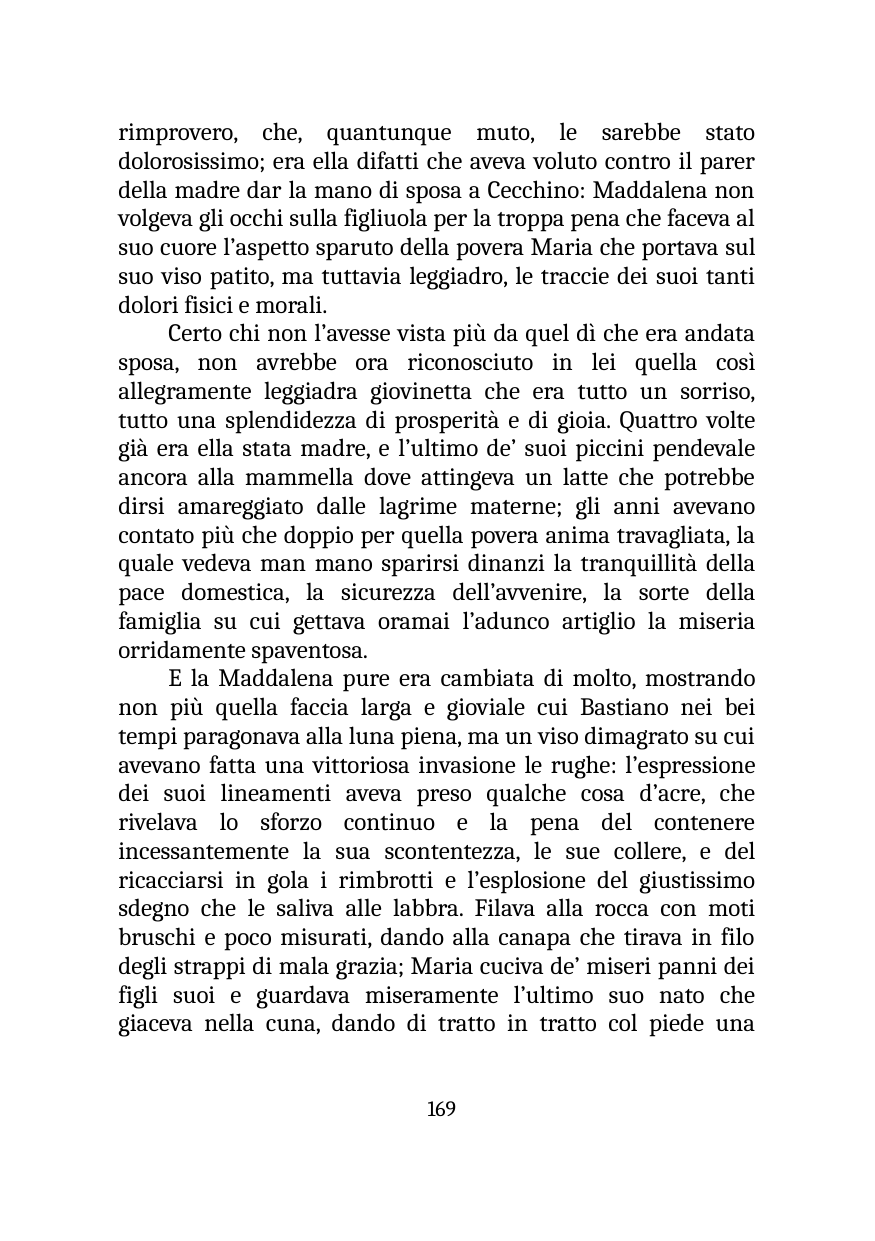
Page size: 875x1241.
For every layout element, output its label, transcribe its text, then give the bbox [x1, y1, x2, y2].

text rimprovero, che, quantunque muto, le sarebbe stato dolorosissimo; era ella difatti che aveva voluto contro il parer della madre dar la mano di sposa a Cecchino: Maddalena non volgeva gli occhi sulla figliuola per la troppa pena che faceva al suo cuore l’aspetto sparuto della povera Maria che portava sul suo viso patito, ma tuttavia leggiadro, le traccie dei suoi tanti dolori fisici e morali. [118, 118, 756, 319]
text E la Maddalena pure era cambiata di molto, mostrando non più quella faccia larga e gioviale cui Bastiano nei bei tempi paragonava alla luna piena, ma un viso dimagrato su cui avevano fatta una vittoriosa invasione le rughe: l’espressione dei suoi lineamenti aveva preso qualche cosa d’acre, che rivelava lo sforzo continuo e la pena del contenere incessantemente la sua scontentezza, le sue collere, e del ricacciarsi in gola i rimbrotti e l’esplosione del giustissimo sdegno che le saliva alle labbra. Filava alla rocca con moti bruschi e poco misurati, dando alla canapa che tirava in filo degli strappi di mala grazia; Maria cuciva de’ miseri panni dei figli suoi e guardava miseramente l’ultimo suo nato che giaceva nella cuna, dando di tratto in tratto col piede una [118, 664, 756, 1038]
text Certo chi non l’avesse vista più da quel dì che era andata sposa, non avrebbe ora riconosciuto in lei quella così allegramente leggiadra giovinetta che era tutto un sorriso, tutto una splendidezza di prosperità e di gioia. Quattro volte già era ella stata madre, e l’ultimo de’ suoi piccini pendevale ancora alla mammella dove attingeva un latte che potrebbe dirsi amareggiato dalle lagrime materne; gli anni avevano contato più che doppio per quella povera anima travagliata, la quale vedeva man mano sparirsi dinanzi la tranquillità della pace domestica, la sicurezza dell’avvenire, la sorte della famiglia su cui gettava oramai l’adunco artiglio la miseria orridamente spaventosa. [118, 319, 756, 664]
